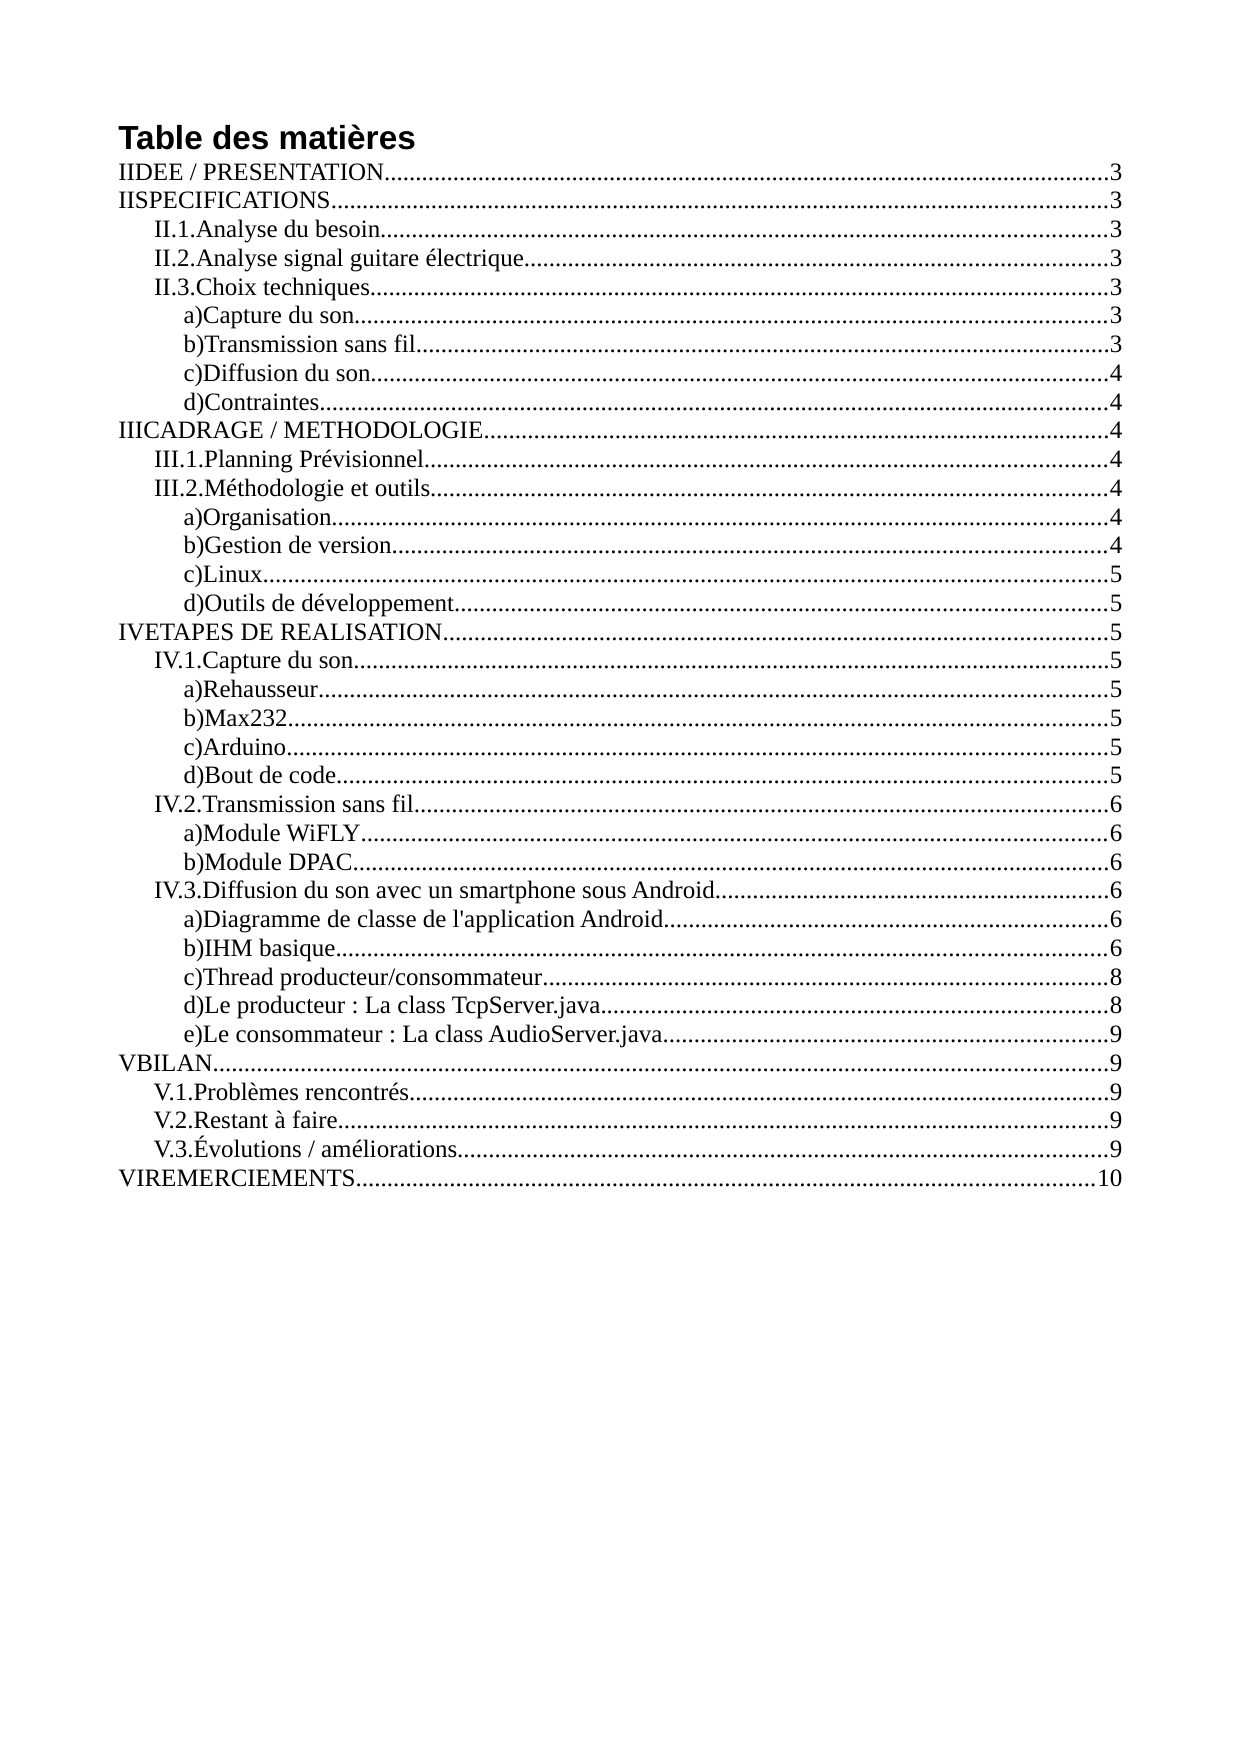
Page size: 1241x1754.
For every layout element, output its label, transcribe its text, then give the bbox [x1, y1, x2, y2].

text V.2.Restant à faire 9 [148, 1105, 1122, 1134]
text d)Contraintes 4 [177, 387, 1122, 415]
text V.1.Problèmes rencontrés 9 [148, 1077, 1122, 1105]
text III.2.Méthodologie et outils 4 [148, 473, 1122, 502]
text e)Le consommateur : La class AudioServer.java 9 [177, 1019, 1122, 1048]
text IVETAPES DE REALISATION 5 [118, 617, 1122, 645]
text a)Diagramme de classe de l'application Android 6 [177, 904, 1122, 933]
text II.1.Analyse du besoin 3 [148, 214, 1122, 243]
text a)Capture du son 3 [177, 300, 1122, 329]
text c)Arduino 5 [177, 732, 1122, 760]
text c)Linux 5 [177, 559, 1122, 588]
text IV.2.Transmission sans fil 6 [148, 789, 1122, 818]
text a)Module WiFLY 6 [177, 818, 1122, 847]
text II.2.Analyse signal guitare électrique 3 [148, 243, 1122, 272]
text b)Module DPAC 6 [177, 847, 1122, 875]
text IISPECIFICATIONS 3 [118, 185, 1122, 214]
text IIDEE / PRESENTATION 3 [118, 157, 1122, 185]
text IV.3.Diffusion du son avec un smartphone sous Android 6 [148, 875, 1122, 904]
text c)Diffusion du son 4 [177, 358, 1122, 387]
text II.3.Choix techniques 3 [148, 272, 1122, 300]
text V.3.Évolutions / améliorations 9 [148, 1134, 1122, 1163]
text b)Gestion de version 4 [177, 530, 1122, 559]
text IV.1.Capture du son 5 [148, 645, 1122, 674]
text b)IHM basique. 6 [177, 933, 1122, 962]
text VIREMERCIEMENTS 10 [118, 1163, 1122, 1192]
text b)Max232 5 [177, 703, 1122, 732]
subtitle Table des matières [118, 118, 1122, 157]
text III.1.Planning Prévisionnel 4 [148, 444, 1122, 473]
text c)Thread producteur/consommateur 8 [177, 962, 1122, 990]
text VBILAN 9 [118, 1048, 1122, 1077]
text a)Organisation 4 [177, 502, 1122, 530]
text d)Le producteur : La class TcpServer.java. 8 [177, 990, 1122, 1019]
text IIICADRAGE / METHODOLOGIE 4 [118, 415, 1122, 444]
text d)Outils de développement 5 [177, 588, 1122, 617]
text b)Transmission sans fil 3 [177, 329, 1122, 358]
text a)Rehausseur 5 [177, 674, 1122, 703]
text d)Bout de code 5 [177, 760, 1122, 789]
